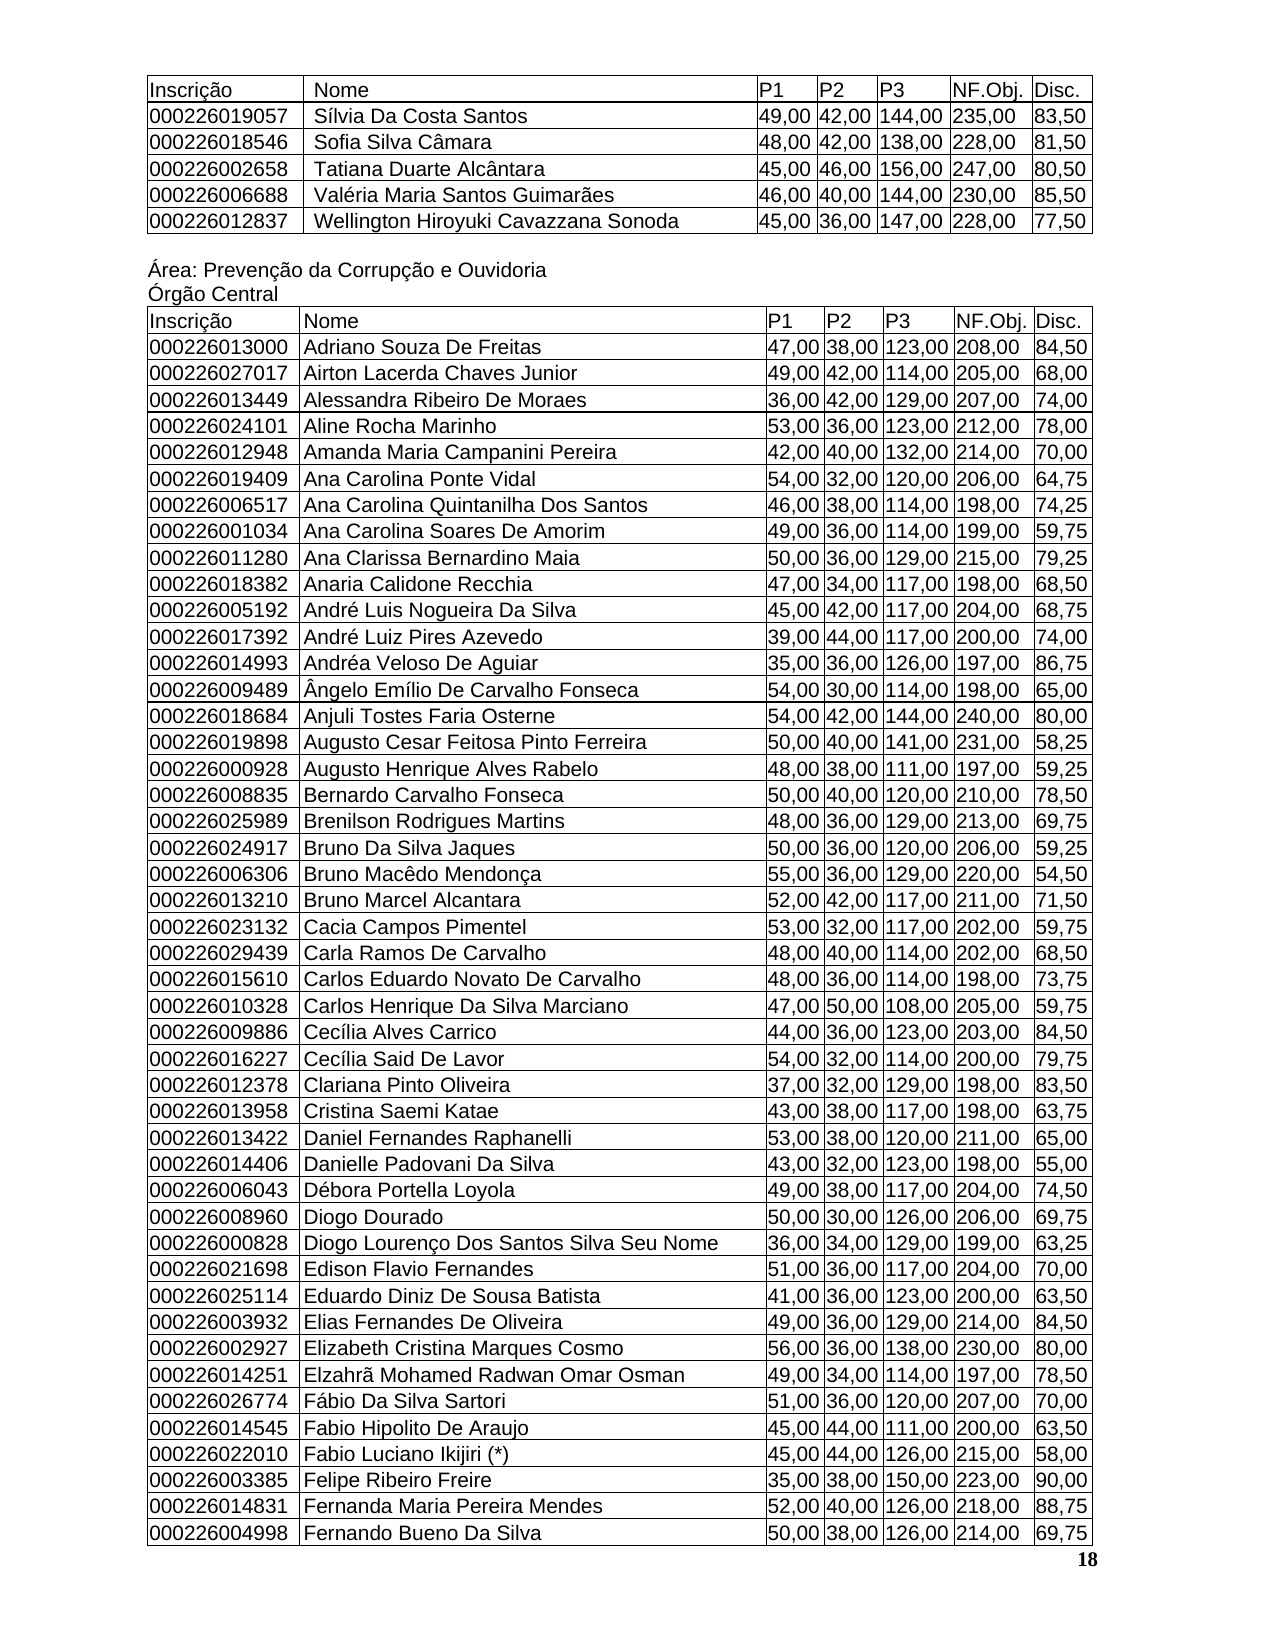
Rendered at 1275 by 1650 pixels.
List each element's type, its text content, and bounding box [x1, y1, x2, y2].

table_cell 126,00 [884, 1493, 954, 1518]
table_cell 000226014831 [148, 1493, 299, 1518]
table_header Nome [304, 76, 757, 101]
table_cell 000226015610 [148, 966, 299, 991]
table_cell 42,00 [825, 386, 883, 411]
table_cell 44,00 [825, 623, 883, 649]
table_cell 200,00 [955, 1282, 1034, 1307]
table_cell 50,00 [767, 834, 824, 859]
table_cell 48,00 [767, 940, 824, 965]
table_cell 230,00 [951, 181, 1032, 207]
table_cell Ana Carolina Soares De Amorim [300, 518, 766, 543]
table_cell 78,50 [1035, 781, 1092, 807]
table_cell 49,00 [767, 1309, 824, 1334]
table_cell 000226008835 [148, 781, 299, 807]
table_cell 000226017392 [148, 623, 299, 649]
table_cell 36,00 [825, 544, 883, 569]
table_cell 36,00 [825, 413, 883, 438]
table_cell 80,50 [1033, 155, 1092, 180]
table_cell 63,50 [1035, 1282, 1092, 1307]
table_cell 30,00 [825, 1203, 883, 1228]
table_cell Ana Carolina Ponte Vidal [300, 465, 766, 491]
table_header Inscrição [148, 76, 303, 101]
table_cell 198,00 [955, 966, 1034, 991]
table_cell 000226022010 [148, 1440, 299, 1466]
table_cell 000226019898 [148, 729, 299, 754]
table_cell 49,00 [758, 103, 817, 128]
table_cell 000226026774 [148, 1388, 299, 1413]
table_cell 34,00 [825, 571, 883, 596]
table_cell 44,00 [825, 1440, 883, 1466]
table_cell 56,00 [767, 1335, 824, 1360]
table_cell 36,00 [825, 518, 883, 543]
table_cell 000226018546 [148, 129, 303, 154]
table_cell 000226006043 [148, 1177, 299, 1202]
table_header P3 [878, 76, 950, 101]
table_cell 144,00 [878, 103, 950, 128]
table_header Disc. [1033, 76, 1092, 101]
table_cell 36,00 [825, 1309, 883, 1334]
table_cell 212,00 [955, 413, 1034, 438]
table_cell 38,00 [825, 755, 883, 780]
table_cell 38,00 [825, 1177, 883, 1202]
table_cell 63,25 [1035, 1230, 1092, 1255]
table_cell 32,00 [825, 465, 883, 491]
table_cell Elizabeth Cristina Marques Cosmo [300, 1335, 766, 1360]
table_cell 132,00 [884, 439, 954, 464]
table_cell 90,00 [1035, 1467, 1092, 1492]
table_cell 129,00 [884, 386, 954, 411]
table_cell 38,00 [825, 1519, 883, 1545]
table_cell Diogo Lourenço Dos Santos Silva Seu Nome [300, 1230, 766, 1255]
table_cell 48,00 [767, 966, 824, 991]
table_cell Danielle Padovani Da Silva [300, 1150, 766, 1176]
table_cell 48,00 [758, 129, 817, 154]
table_cell 48,00 [767, 755, 824, 780]
table_cell Anjuli Tostes Faria Osterne [300, 703, 766, 728]
table_cell 117,00 [884, 623, 954, 649]
table_cell 198,00 [955, 1071, 1034, 1097]
table_cell 123,00 [884, 1150, 954, 1176]
table_cell 40,00 [825, 781, 883, 807]
table_cell André Luis Nogueira Da Silva [300, 597, 766, 622]
table_cell 111,00 [884, 755, 954, 780]
table_cell 36,00 [818, 208, 877, 233]
table_cell 43,00 [767, 1150, 824, 1176]
table_cell 32,00 [825, 1045, 883, 1070]
table_cell 53,00 [767, 413, 824, 438]
table_cell 204,00 [955, 1256, 1034, 1281]
table_cell 114,00 [884, 676, 954, 701]
table_cell 38,00 [825, 1098, 883, 1123]
table_cell 000226013958 [148, 1098, 299, 1123]
table_cell Cacia Campos Pimentel [300, 913, 766, 938]
table_cell 200,00 [955, 623, 1034, 649]
table_cell 84,50 [1035, 1019, 1092, 1044]
table_cell 000226024917 [148, 834, 299, 859]
table_cell 36,00 [767, 1230, 824, 1255]
table_cell 198,00 [955, 676, 1034, 701]
table_cell 44,00 [825, 1414, 883, 1439]
table_cell 000226024101 [148, 413, 299, 438]
table_cell Carlos Henrique Da Silva Marciano [300, 992, 766, 1018]
table_cell 59,75 [1035, 992, 1092, 1018]
table_cell 69,75 [1035, 1203, 1092, 1228]
table_cell 198,00 [955, 1098, 1034, 1123]
table_cell 65,00 [1035, 676, 1092, 701]
table_cell 129,00 [884, 861, 954, 886]
table_cell 63,50 [1035, 1414, 1092, 1439]
table_cell 114,00 [884, 940, 954, 965]
table_cell 000226029439 [148, 940, 299, 965]
table_cell 46,00 [818, 155, 877, 180]
table_header P3 [884, 307, 954, 332]
table_cell Bruno Macêdo Mendonça [300, 861, 766, 886]
table_cell Carla Ramos De Carvalho [300, 940, 766, 965]
table_cell 198,00 [955, 1150, 1034, 1176]
table_cell 000226008960 [148, 1203, 299, 1228]
table_cell 117,00 [884, 571, 954, 596]
table_cell 40,00 [825, 439, 883, 464]
table_cell 000226013210 [148, 887, 299, 912]
table_cell Fábio Da Silva Sartori [300, 1388, 766, 1413]
table_cell 220,00 [955, 861, 1034, 886]
table_cell 71,50 [1035, 887, 1092, 912]
table_cell 147,00 [878, 208, 950, 233]
table_cell 32,00 [825, 1150, 883, 1176]
table_cell 38,00 [825, 1124, 883, 1149]
table_cell 44,00 [767, 1019, 824, 1044]
table_cell 126,00 [884, 1440, 954, 1466]
table_cell 50,00 [767, 781, 824, 807]
table_cell 211,00 [955, 887, 1034, 912]
table_cell 215,00 [955, 544, 1034, 569]
table_cell 197,00 [955, 650, 1034, 675]
table_cell 000226000928 [148, 755, 299, 780]
table_cell Bernardo Carvalho Fonseca [300, 781, 766, 807]
table_cell 117,00 [884, 1098, 954, 1123]
table_cell Elzahrã Mohamed Radwan Omar Osman [300, 1361, 766, 1387]
table_cell 000226014406 [148, 1150, 299, 1176]
table_cell 129,00 [884, 1230, 954, 1255]
table_cell 53,00 [767, 1124, 824, 1149]
table_cell 228,00 [951, 208, 1032, 233]
table_cell 38,00 [825, 1467, 883, 1492]
table_cell 000226006688 [148, 181, 303, 207]
table_cell Fabio Luciano Ikijiri (*) [300, 1440, 766, 1466]
table_cell 000226012378 [148, 1071, 299, 1097]
table_cell 35,00 [767, 650, 824, 675]
table_cell 205,00 [955, 992, 1034, 1018]
table_cell 200,00 [955, 1414, 1034, 1439]
table_cell Bruno Da Silva Jaques [300, 834, 766, 859]
table_cell 000226019409 [148, 465, 299, 491]
table_cell 198,00 [955, 492, 1034, 517]
table_cell Clariana Pinto Oliveira [300, 1071, 766, 1097]
table_cell Anaria Calidone Recchia [300, 571, 766, 596]
table_header P2 [825, 307, 883, 332]
table_cell 68,00 [1035, 360, 1092, 385]
table_cell 144,00 [884, 703, 954, 728]
table_cell 000226016227 [148, 1045, 299, 1070]
table_header Nome [300, 307, 766, 332]
table_cell 54,00 [767, 703, 824, 728]
table_cell 51,00 [767, 1256, 824, 1281]
table_cell Carlos Eduardo Novato De Carvalho [300, 966, 766, 991]
table_cell 117,00 [884, 1177, 954, 1202]
table_cell Amanda Maria Campanini Pereira [300, 439, 766, 464]
table_cell 55,00 [767, 861, 824, 886]
table_cell 42,00 [818, 103, 877, 128]
table_cell 80,00 [1035, 703, 1092, 728]
table_cell 000226027017 [148, 360, 299, 385]
table_cell 54,50 [1035, 861, 1092, 886]
table_cell 199,00 [955, 518, 1034, 543]
table_cell 54,00 [767, 465, 824, 491]
table_cell 74,25 [1035, 492, 1092, 517]
table_cell 40,00 [825, 1493, 883, 1518]
table_cell 50,00 [825, 992, 883, 1018]
table_cell Tatiana Duarte Alcântara [304, 155, 757, 180]
table_cell 70,00 [1035, 1388, 1092, 1413]
table_cell 68,50 [1035, 940, 1092, 965]
table_cell Augusto Henrique Alves Rabelo [300, 755, 766, 780]
table_cell 120,00 [884, 781, 954, 807]
table_cell Fabio Hipolito De Araujo [300, 1414, 766, 1439]
table_cell 206,00 [955, 834, 1034, 859]
table_cell 000226013449 [148, 386, 299, 411]
table_cell Fernando Bueno Da Silva [300, 1519, 766, 1545]
table_cell 70,00 [1035, 439, 1092, 464]
table_cell 59,75 [1035, 913, 1092, 938]
table_cell 000226012948 [148, 439, 299, 464]
table_cell 45,00 [767, 1440, 824, 1466]
table_header Inscrição [148, 307, 299, 332]
table_cell 000226005192 [148, 597, 299, 622]
table_cell 32,00 [825, 1071, 883, 1097]
table_cell Bruno Marcel Alcantara [300, 887, 766, 912]
table_cell 126,00 [884, 1203, 954, 1228]
table_cell 207,00 [955, 1388, 1034, 1413]
table_cell Brenilson Rodrigues Martins [300, 808, 766, 833]
table_cell 197,00 [955, 1361, 1034, 1387]
table_cell 36,00 [825, 966, 883, 991]
table_cell 79,25 [1035, 544, 1092, 569]
table_cell 48,00 [767, 808, 824, 833]
table_cell 141,00 [884, 729, 954, 754]
table_cell 111,00 [884, 1414, 954, 1439]
table_cell 000226013422 [148, 1124, 299, 1149]
table_cell 36,00 [767, 386, 824, 411]
table_cell 49,00 [767, 360, 824, 385]
table_cell 000226000828 [148, 1230, 299, 1255]
table_cell 84,50 [1035, 334, 1092, 359]
table_cell 123,00 [884, 1282, 954, 1307]
table_cell 000226025114 [148, 1282, 299, 1307]
table_cell 52,00 [767, 1493, 824, 1518]
table_cell 36,00 [825, 1019, 883, 1044]
table_cell 000226003385 [148, 1467, 299, 1492]
table_cell 138,00 [884, 1335, 954, 1360]
table_cell 54,00 [767, 676, 824, 701]
table_cell 211,00 [955, 1124, 1034, 1149]
table_cell 84,50 [1035, 1309, 1092, 1334]
table_cell 37,00 [767, 1071, 824, 1097]
table_cell 40,00 [818, 181, 877, 207]
table_cell 204,00 [955, 597, 1034, 622]
table_cell 114,00 [884, 1045, 954, 1070]
table_cell 45,00 [767, 597, 824, 622]
table_cell 45,00 [758, 155, 817, 180]
table_cell 208,00 [955, 334, 1034, 359]
table_cell 70,00 [1035, 1256, 1092, 1281]
table_cell 000226010328 [148, 992, 299, 1018]
table_cell 000226025989 [148, 808, 299, 833]
table_cell 000226014993 [148, 650, 299, 675]
table_cell Felipe Ribeiro Freire [300, 1467, 766, 1492]
table_header P1 [767, 307, 824, 332]
table_cell Wellington Hiroyuki Cavazzana Sonoda [304, 208, 757, 233]
table_cell 199,00 [955, 1230, 1034, 1255]
text Órgão Central [148, 282, 1098, 306]
table_cell 58,25 [1035, 729, 1092, 754]
table_cell 73,75 [1035, 966, 1092, 991]
table_cell 40,00 [825, 940, 883, 965]
table_cell 47,00 [767, 992, 824, 1018]
table_cell 123,00 [884, 1019, 954, 1044]
table_cell 120,00 [884, 1124, 954, 1149]
table_cell 117,00 [884, 913, 954, 938]
table_cell 114,00 [884, 492, 954, 517]
table_cell Sofia Silva Câmara [304, 129, 757, 154]
table_cell 36,00 [825, 861, 883, 886]
table_cell 000226011280 [148, 544, 299, 569]
table_cell 108,00 [884, 992, 954, 1018]
table_cell 235,00 [951, 103, 1032, 128]
table_cell Valéria Maria Santos Guimarães [304, 181, 757, 207]
table_cell 126,00 [884, 1519, 954, 1545]
table_cell 000226002927 [148, 1335, 299, 1360]
table_cell 213,00 [955, 808, 1034, 833]
table_cell 240,00 [955, 703, 1034, 728]
table_cell 49,00 [767, 1361, 824, 1387]
table_cell 30,00 [825, 676, 883, 701]
table_cell 120,00 [884, 465, 954, 491]
table_cell 46,00 [767, 492, 824, 517]
table_cell 74,50 [1035, 1177, 1092, 1202]
table_cell 204,00 [955, 1177, 1034, 1202]
table_cell 59,25 [1035, 755, 1092, 780]
table_cell 81,50 [1033, 129, 1092, 154]
table_cell 144,00 [878, 181, 950, 207]
table_cell 34,00 [825, 1361, 883, 1387]
table_cell 129,00 [884, 808, 954, 833]
table_cell 36,00 [825, 1335, 883, 1360]
table_cell 000226002658 [148, 155, 303, 180]
table_cell 114,00 [884, 1361, 954, 1387]
table_cell 58,00 [1035, 1440, 1092, 1466]
table_cell 223,00 [955, 1467, 1034, 1492]
table_cell Ângelo Emílio De Carvalho Fonseca [300, 676, 766, 701]
table_header NF.Obj. [955, 307, 1034, 332]
table_header NF.Obj. [951, 76, 1032, 101]
table_cell Cecília Said De Lavor [300, 1045, 766, 1070]
table_header P2 [818, 76, 877, 101]
table_cell 207,00 [955, 386, 1034, 411]
table_cell 247,00 [951, 155, 1032, 180]
table_cell 123,00 [884, 413, 954, 438]
table_cell 000226009886 [148, 1019, 299, 1044]
table_cell 150,00 [884, 1467, 954, 1492]
table_cell Cecília Alves Carrico [300, 1019, 766, 1044]
table_cell 69,75 [1035, 808, 1092, 833]
table_cell 000226014545 [148, 1414, 299, 1439]
table_cell Adriano Souza De Freitas [300, 334, 766, 359]
table_cell 45,00 [767, 1414, 824, 1439]
table_cell 231,00 [955, 729, 1034, 754]
table_cell 39,00 [767, 623, 824, 649]
table_cell 156,00 [878, 155, 950, 180]
table_cell Edison Flavio Fernandes [300, 1256, 766, 1281]
table_cell 74,00 [1035, 623, 1092, 649]
text Área: Prevenção da Corrupção e Ouvidoria [148, 258, 1098, 282]
table_cell 46,00 [758, 181, 817, 207]
table_header P1 [758, 76, 817, 101]
table_cell Eduardo Diniz De Sousa Batista [300, 1282, 766, 1307]
table_cell 114,00 [884, 966, 954, 991]
table_cell 42,00 [767, 439, 824, 464]
table_cell 218,00 [955, 1493, 1034, 1518]
table_cell 000226023132 [148, 913, 299, 938]
table_cell 74,00 [1035, 386, 1092, 411]
table_cell 47,00 [767, 571, 824, 596]
table_cell Sílvia Da Costa Santos [304, 103, 757, 128]
table_cell 59,25 [1035, 834, 1092, 859]
table_cell 000226021698 [148, 1256, 299, 1281]
table_cell 86,75 [1035, 650, 1092, 675]
table_cell 202,00 [955, 913, 1034, 938]
table_cell 55,00 [1035, 1150, 1092, 1176]
table_cell 214,00 [955, 439, 1034, 464]
table_cell Ana Clarissa Bernardino Maia [300, 544, 766, 569]
table_cell 000226018684 [148, 703, 299, 728]
table_cell 50,00 [767, 1519, 824, 1545]
table_cell 78,50 [1035, 1361, 1092, 1387]
table_cell 59,75 [1035, 518, 1092, 543]
table_cell 78,00 [1035, 413, 1092, 438]
table_cell 54,00 [767, 1045, 824, 1070]
table_cell 32,00 [825, 913, 883, 938]
table_cell 36,00 [825, 808, 883, 833]
table_cell Elias Fernandes De Oliveira [300, 1309, 766, 1334]
table_cell 000226003932 [148, 1309, 299, 1334]
table_cell 206,00 [955, 1203, 1034, 1228]
table_cell 42,00 [825, 597, 883, 622]
table_cell 000226012837 [148, 208, 303, 233]
table_cell Diogo Dourado [300, 1203, 766, 1228]
table_cell 114,00 [884, 360, 954, 385]
table_cell 83,50 [1033, 103, 1092, 128]
table_cell 69,75 [1035, 1519, 1092, 1545]
table_cell 000226014251 [148, 1361, 299, 1387]
table_cell 36,00 [825, 834, 883, 859]
table_cell 49,00 [767, 518, 824, 543]
table_cell 50,00 [767, 729, 824, 754]
table_cell 36,00 [825, 1282, 883, 1307]
table_cell 210,00 [955, 781, 1034, 807]
table_cell 51,00 [767, 1388, 824, 1413]
table_cell 85,50 [1033, 181, 1092, 207]
table_cell 53,00 [767, 913, 824, 938]
table_cell 000226006517 [148, 492, 299, 517]
table_cell 50,00 [767, 1203, 824, 1228]
table_cell 117,00 [884, 887, 954, 912]
table_cell 202,00 [955, 940, 1034, 965]
table_cell 36,00 [825, 650, 883, 675]
table_cell 000226009489 [148, 676, 299, 701]
table_cell 68,50 [1035, 571, 1092, 596]
table_cell 117,00 [884, 597, 954, 622]
table_cell 36,00 [825, 1256, 883, 1281]
table_cell 38,00 [825, 334, 883, 359]
table_cell 83,50 [1035, 1071, 1092, 1097]
table_cell 123,00 [884, 334, 954, 359]
table_cell Cristina Saemi Katae [300, 1098, 766, 1123]
table_cell 000226018382 [148, 571, 299, 596]
table_cell 126,00 [884, 650, 954, 675]
table_cell 215,00 [955, 1440, 1034, 1466]
table_cell 129,00 [884, 544, 954, 569]
table_cell 43,00 [767, 1098, 824, 1123]
table_cell 49,00 [767, 1177, 824, 1202]
table_cell 77,50 [1033, 208, 1092, 233]
table_cell Daniel Fernandes Raphanelli [300, 1124, 766, 1149]
table_header Disc. [1035, 307, 1092, 332]
table_cell Débora Portella Loyola [300, 1177, 766, 1202]
table_cell 40,00 [825, 729, 883, 754]
table_cell 41,00 [767, 1282, 824, 1307]
table_cell 129,00 [884, 1309, 954, 1334]
table_cell Andréa Veloso De Aguiar [300, 650, 766, 675]
table_cell 228,00 [951, 129, 1032, 154]
table_cell 230,00 [955, 1335, 1034, 1360]
table_cell 205,00 [955, 360, 1034, 385]
table_cell 114,00 [884, 518, 954, 543]
table_cell 42,00 [825, 703, 883, 728]
table_cell 117,00 [884, 1256, 954, 1281]
table_cell 42,00 [825, 360, 883, 385]
table_cell 79,75 [1035, 1045, 1092, 1070]
table_cell 138,00 [878, 129, 950, 154]
table_cell 214,00 [955, 1519, 1034, 1545]
table_cell André Luiz Pires Azevedo [300, 623, 766, 649]
table_cell 52,00 [767, 887, 824, 912]
table_cell 35,00 [767, 1467, 824, 1492]
table_cell Airton Lacerda Chaves Junior [300, 360, 766, 385]
table_cell Augusto Cesar Feitosa Pinto Ferreira [300, 729, 766, 754]
table_cell 200,00 [955, 1045, 1034, 1070]
table_cell 42,00 [818, 129, 877, 154]
table_cell Fernanda Maria Pereira Mendes [300, 1493, 766, 1518]
table_cell 120,00 [884, 1388, 954, 1413]
table_cell 80,00 [1035, 1335, 1092, 1360]
table_cell 42,00 [825, 887, 883, 912]
table_cell 203,00 [955, 1019, 1034, 1044]
table_cell 000226004998 [148, 1519, 299, 1545]
table_cell 000226006306 [148, 861, 299, 886]
table_cell 000226001034 [148, 518, 299, 543]
table_cell 36,00 [825, 1388, 883, 1413]
table_cell 68,75 [1035, 597, 1092, 622]
table_cell 88,75 [1035, 1493, 1092, 1518]
table_cell 50,00 [767, 544, 824, 569]
table_cell 129,00 [884, 1071, 954, 1097]
table_cell Alessandra Ribeiro De Moraes [300, 386, 766, 411]
table_cell 197,00 [955, 755, 1034, 780]
table_cell 214,00 [955, 1309, 1034, 1334]
table_cell 64,75 [1035, 465, 1092, 491]
table_cell 34,00 [825, 1230, 883, 1255]
table_cell 000226019057 [148, 103, 303, 128]
table_cell 000226013000 [148, 334, 299, 359]
table_cell 198,00 [955, 571, 1034, 596]
table_cell 65,00 [1035, 1124, 1092, 1149]
table_cell Aline Rocha Marinho [300, 413, 766, 438]
table_cell 47,00 [767, 334, 824, 359]
table_cell 45,00 [758, 208, 817, 233]
table_cell 63,75 [1035, 1098, 1092, 1123]
table_cell 206,00 [955, 465, 1034, 491]
table_cell 120,00 [884, 834, 954, 859]
table_cell Ana Carolina Quintanilha Dos Santos [300, 492, 766, 517]
table_cell 38,00 [825, 492, 883, 517]
